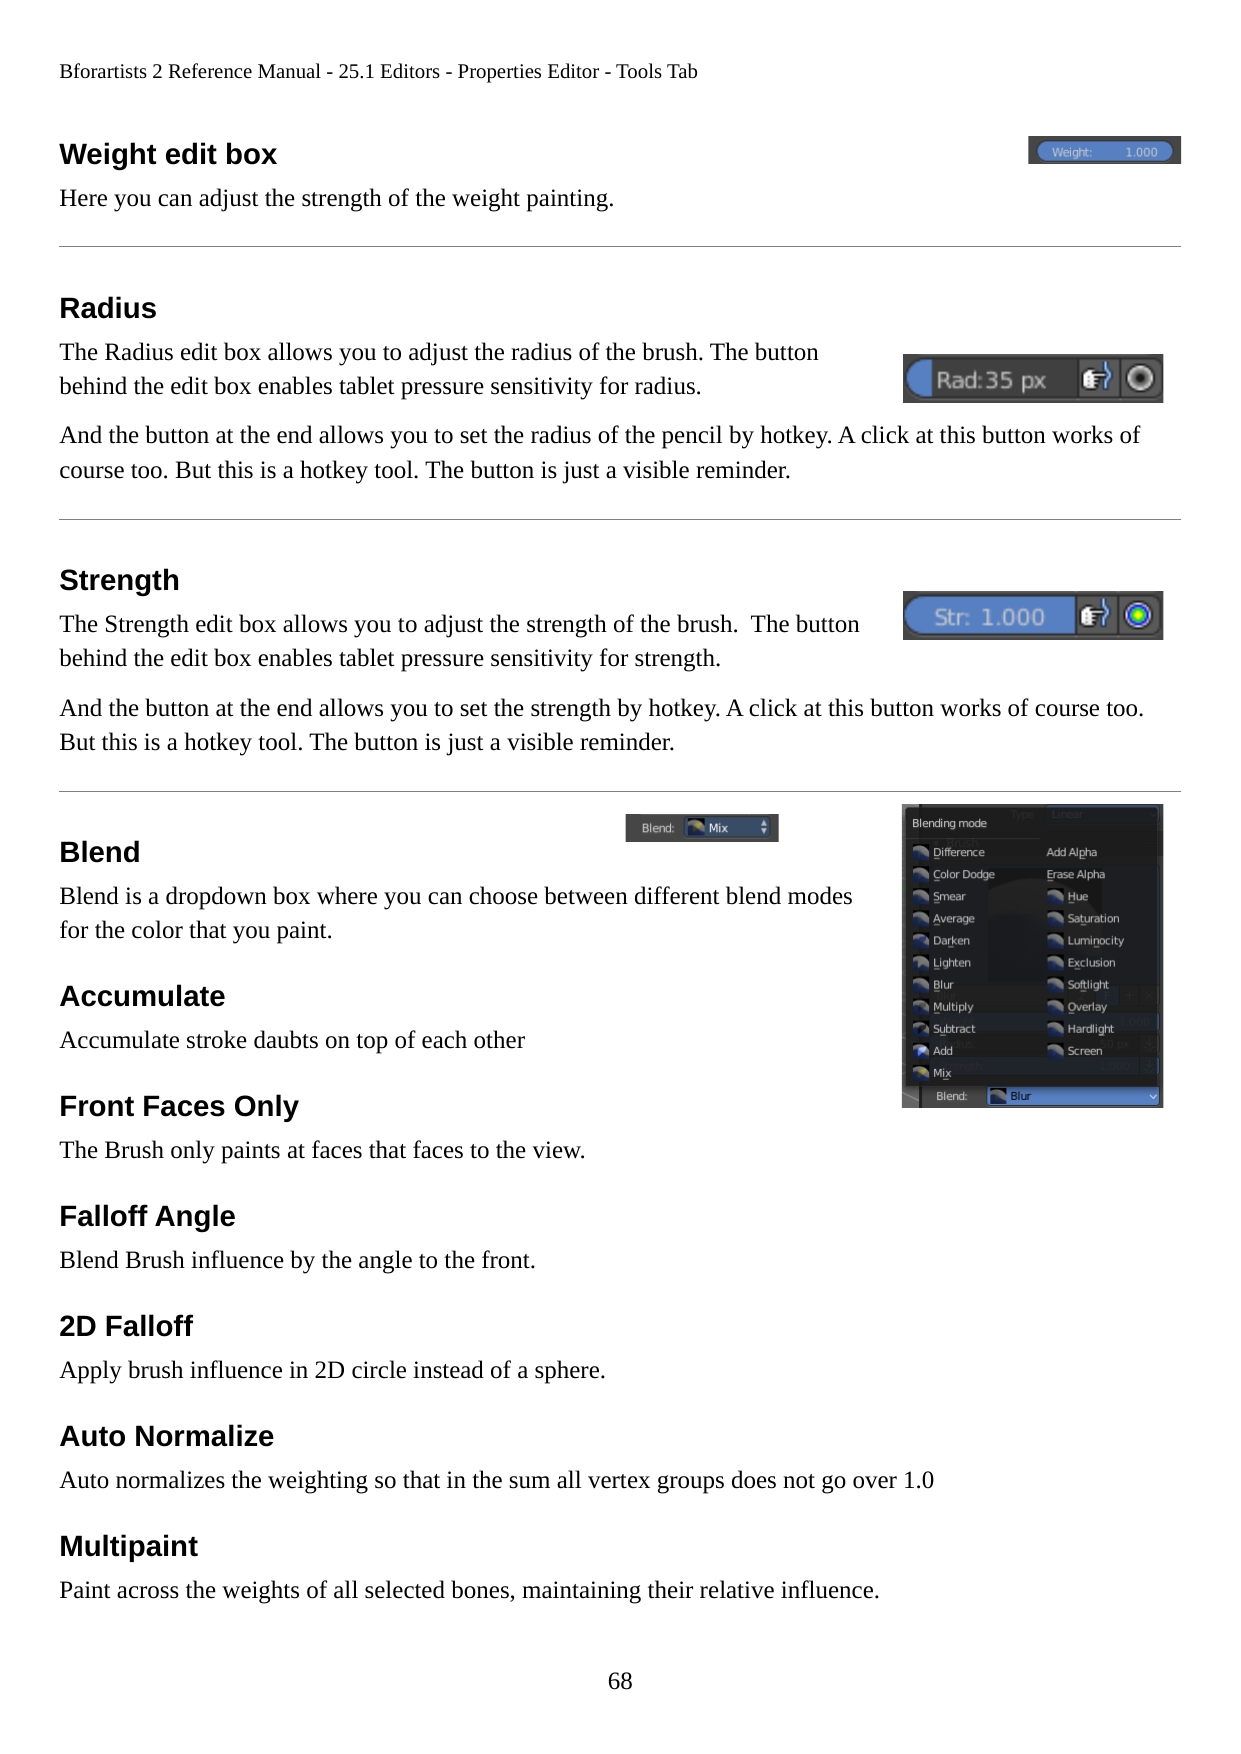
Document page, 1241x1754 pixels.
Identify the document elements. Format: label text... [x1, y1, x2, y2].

subtitle Multipaint [59, 1529, 1181, 1562]
text Here you can adjust the strength of the weight painting. [59, 183, 1181, 212]
subtitle Accumulate [59, 979, 901, 1013]
subtitle Weight edit box [59, 137, 1181, 170]
subtitle Blend [59, 835, 901, 869]
subtitle [1164, 835, 1181, 869]
text Accumulate stroke daubts on top of each other [59, 1026, 901, 1054]
picture [1028, 136, 1182, 164]
text The Strength edit box allows you to adjust the strength of the brush. The button behind the edit box enables tablet pressure sensitivity for strength. [59, 609, 1181, 672]
subtitle Radius [59, 291, 1181, 324]
subtitle Front Faces Only [59, 1089, 1181, 1123]
text And the button at the end allows you to set the strength by hotkey. A click at this button works of course too. But this is a hotkey tool. The button is just a visible reminder. [59, 693, 1181, 756]
text Blend Brush influence by the angle to the front. [59, 1245, 1181, 1274]
subtitle Strength [59, 563, 1181, 597]
picture [903, 591, 1164, 640]
picture [901, 804, 1164, 1108]
text Apply brush influence in 2D circle instead of a sphere. [59, 1355, 1181, 1384]
text Auto normalizes the weighting so that in the sum all vertex groups does not go over 1.0 [59, 1465, 1181, 1494]
subtitle Falloff Angle [59, 1199, 1181, 1233]
picture [625, 814, 779, 842]
subtitle [1164, 979, 1181, 1013]
text The Brush only paints at faces that faces to the view. [59, 1135, 1181, 1164]
subtitle 2D Falloff [59, 1309, 1181, 1343]
text Blend is a dropdown box where you can choose between different blend modes for the color that you paint. [59, 881, 901, 944]
picture [903, 354, 1164, 403]
text Paint across the weights of all selected bones, maintaining their relative influence. [59, 1575, 1181, 1604]
text And the button at the end allows you to set the radius of the pencil by hotkey. A click at this button works of course too. But this is a hotkey tool. The button is just a visible reminder. [59, 421, 1181, 484]
text The Radius edit box allows you to adjust the radius of the brush. The button behind the edit box enables tablet pressure sensitivity for radius. [59, 337, 1181, 400]
subtitle Auto Normalize [59, 1419, 1181, 1453]
